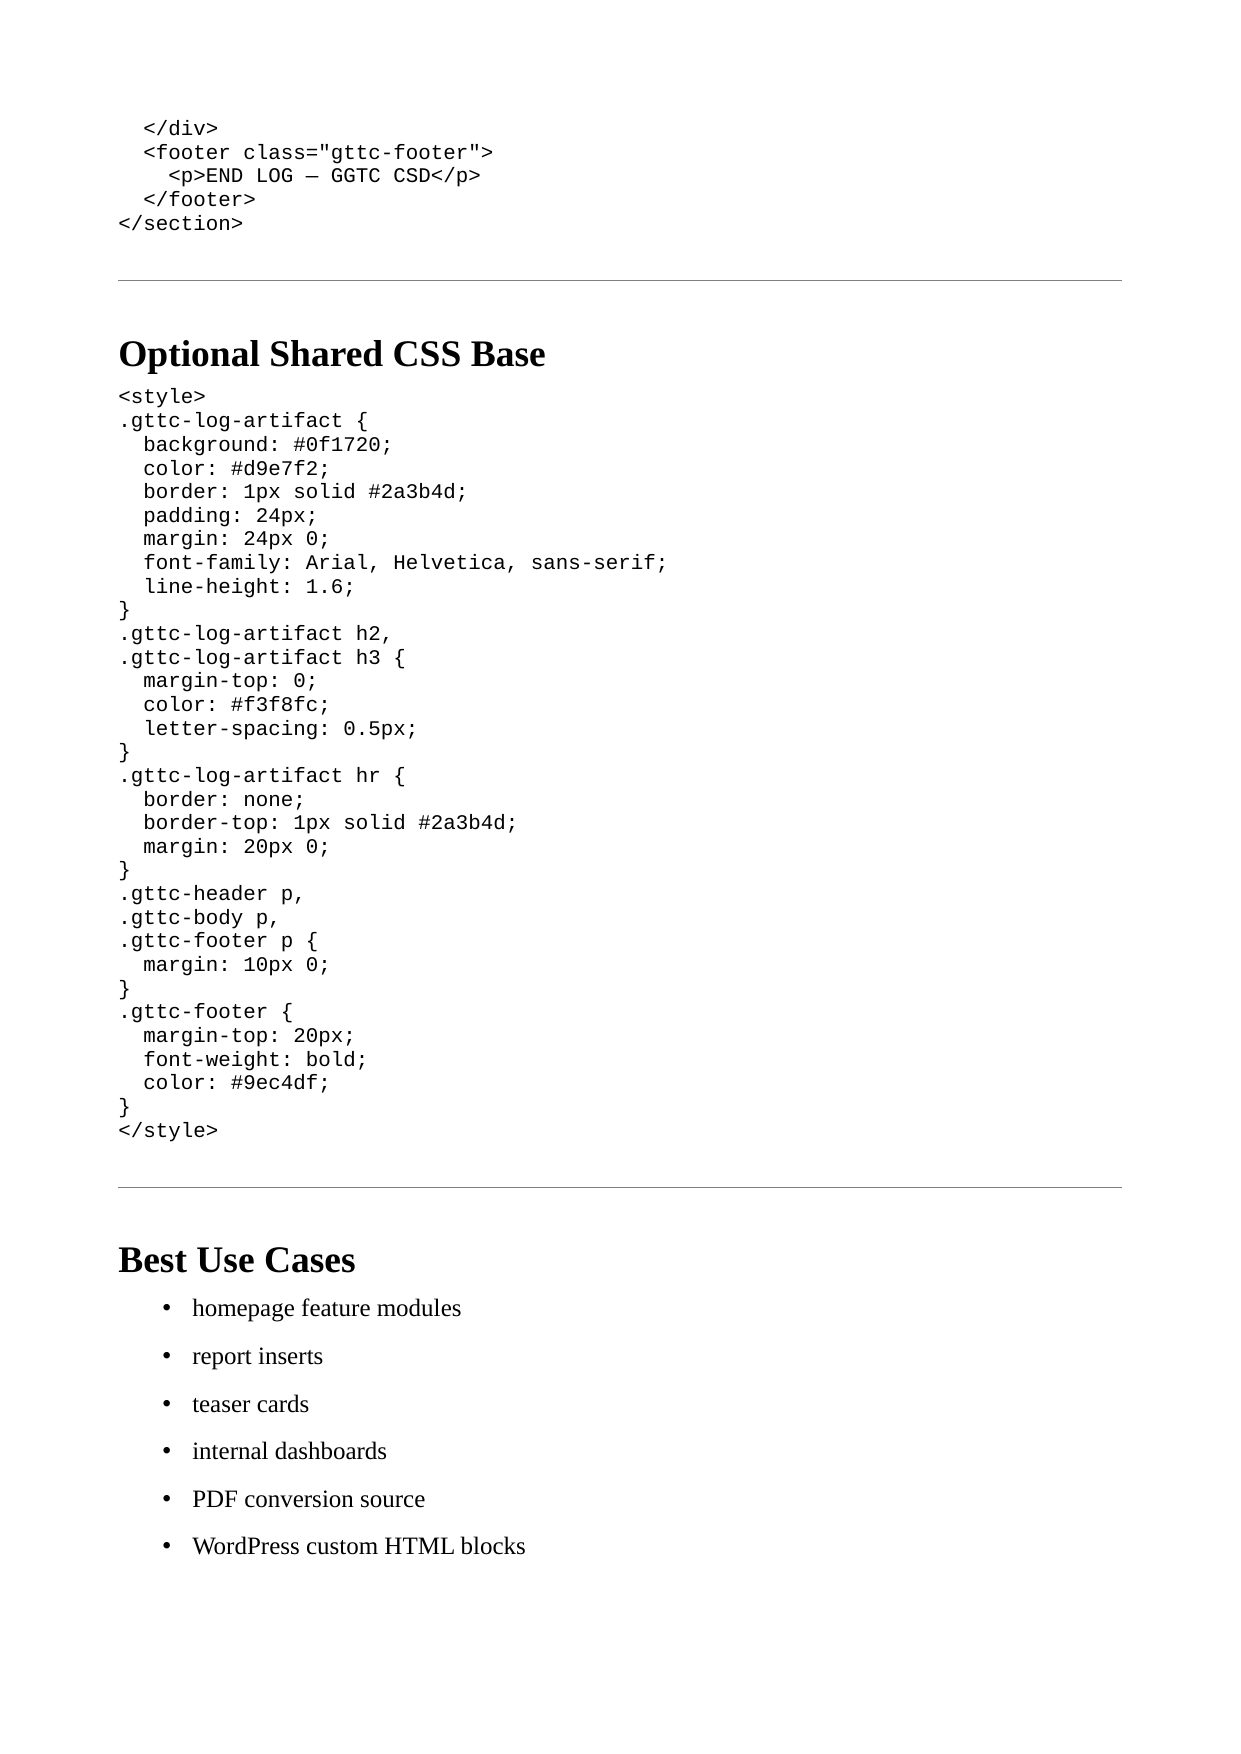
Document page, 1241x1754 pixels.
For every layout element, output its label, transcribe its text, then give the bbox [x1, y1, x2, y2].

text line-height: 1.6; [118, 576, 1122, 599]
text font-family: Arial, Helvetica, sans-serif; [118, 552, 1122, 576]
text margin: 20px 0; [118, 836, 1122, 859]
text color: #9ec4df; [118, 1072, 1122, 1096]
text color: #f3f8fc; [118, 694, 1122, 718]
text background: #0f1720; [118, 434, 1122, 457]
list report inserts [162, 1341, 1122, 1370]
list homepage feature modules [162, 1293, 1122, 1322]
text } [118, 978, 1122, 1001]
text .gttc-log-artifact h3 { [118, 647, 1122, 670]
text color: #d9e7f2; [118, 457, 1122, 481]
text margin: 10px 0; [118, 954, 1122, 978]
text <footer class="gttc-footer"> [118, 142, 1122, 165]
text .gttc-header p, [118, 883, 1122, 907]
text } [118, 599, 1122, 623]
text </section> [118, 213, 1122, 236]
text } [118, 1096, 1122, 1119]
text padding: 24px; [118, 505, 1122, 528]
list PDF conversion source [162, 1484, 1122, 1513]
text } [118, 859, 1122, 883]
text margin: 24px 0; [118, 528, 1122, 552]
text .gttc-log-artifact h2, [118, 623, 1122, 647]
text letter-spacing: 0.5px; [118, 718, 1122, 741]
text <p>END LOG — GGTC CSD</p> [118, 165, 1122, 189]
text .gttc-body p, [118, 907, 1122, 930]
list teaser cards [162, 1389, 1122, 1417]
text border-top: 1px solid #2a3b4d; [118, 812, 1122, 836]
text border: 1px solid #2a3b4d; [118, 481, 1122, 505]
text </div> [118, 118, 1122, 142]
subtitle Best Use Cases [118, 1238, 1122, 1281]
text } [118, 741, 1122, 765]
text font-weight: bold; [118, 1049, 1122, 1072]
text </footer> [118, 189, 1122, 213]
text .gttc-footer { [118, 1001, 1122, 1025]
text <style> [118, 387, 1122, 410]
text .gttc-log-artifact hr { [118, 765, 1122, 788]
text .gttc-log-artifact { [118, 410, 1122, 434]
list WordPress custom HTML blocks [162, 1531, 1122, 1560]
text margin-top: 0; [118, 670, 1122, 694]
text .gttc-footer p { [118, 930, 1122, 954]
text margin-top: 20px; [118, 1025, 1122, 1049]
text </style> [118, 1119, 1122, 1143]
text border: none; [118, 788, 1122, 812]
list internal dashboards [162, 1436, 1122, 1465]
subtitle Optional Shared CSS Base [118, 331, 1122, 374]
